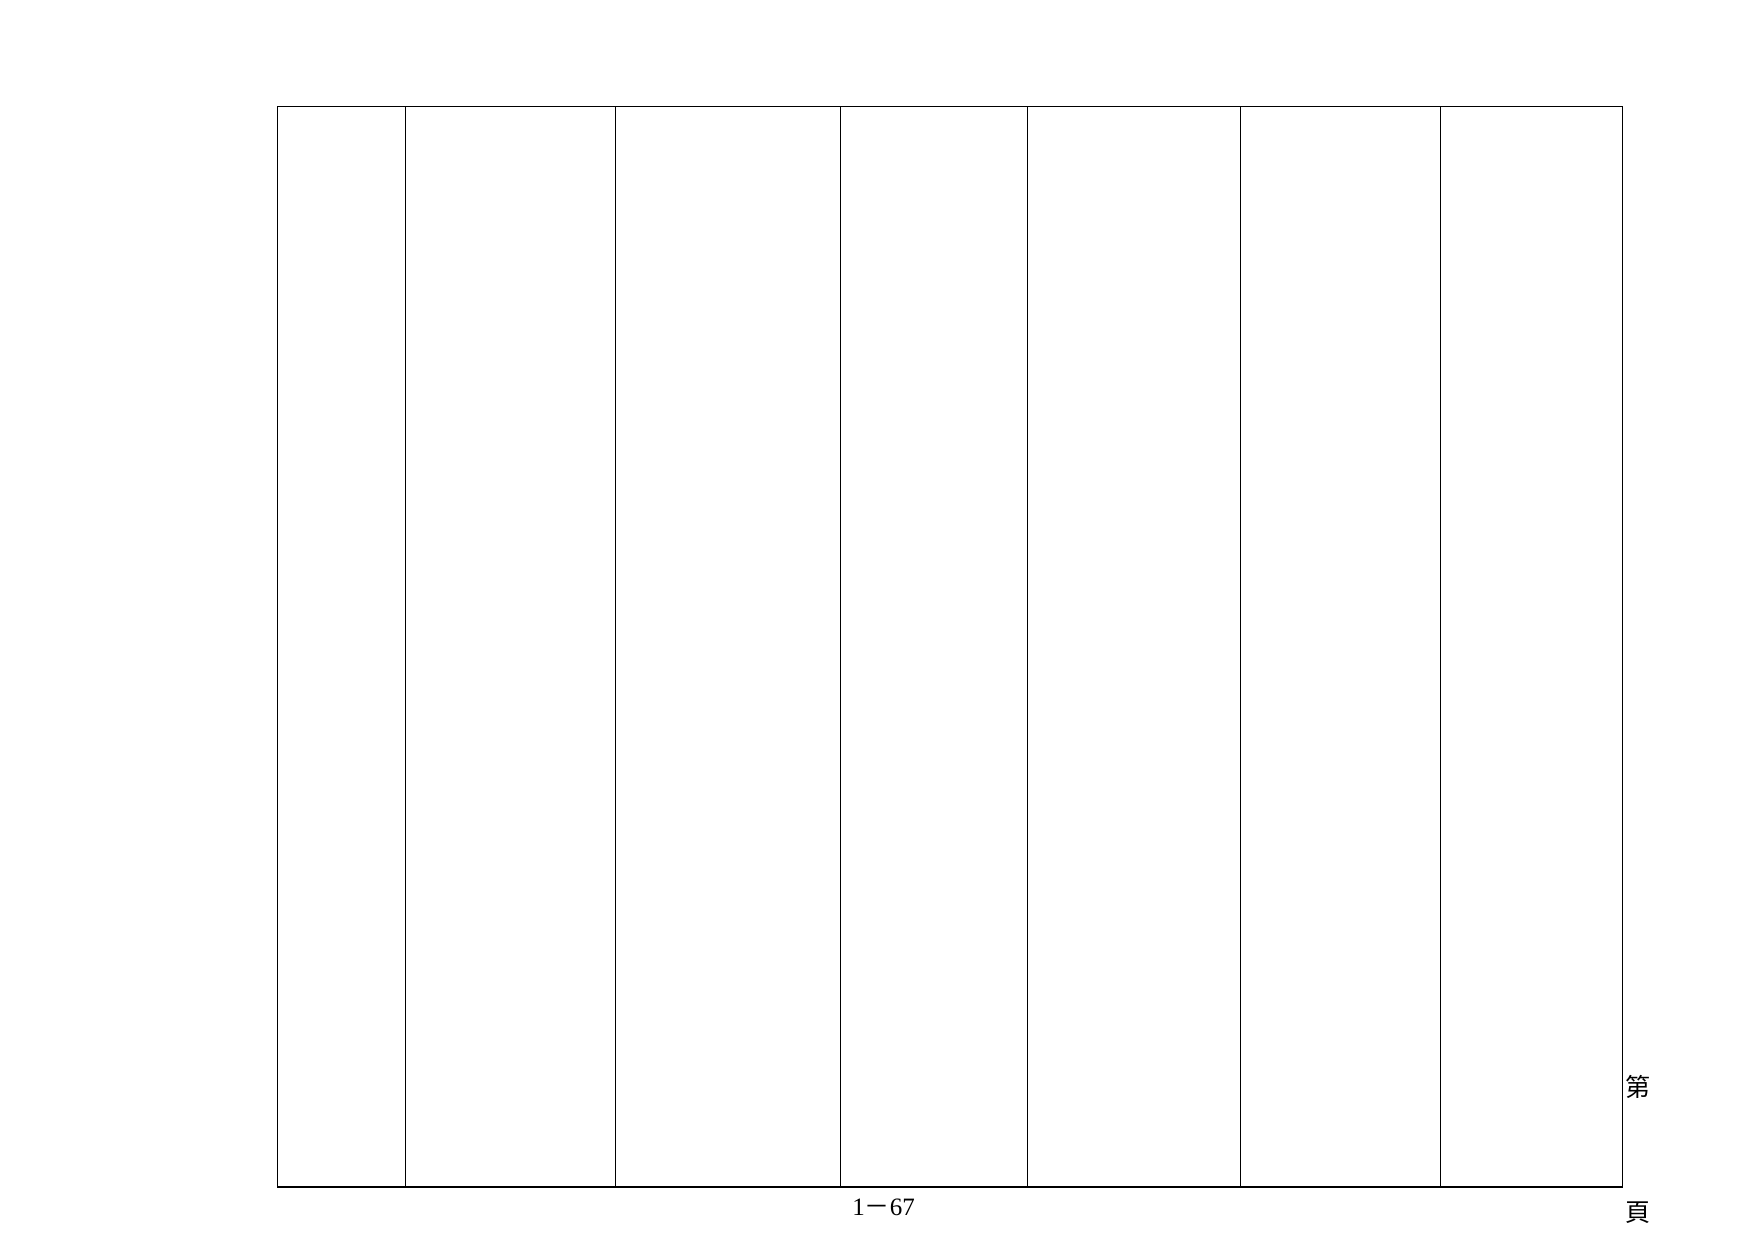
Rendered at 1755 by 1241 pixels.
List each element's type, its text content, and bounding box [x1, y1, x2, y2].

table_header 第 頁 [1623, 106, 1669, 1186]
table_cell [1241, 107, 1440, 1186]
table_cell [841, 107, 1027, 1186]
table_cell [616, 107, 840, 1186]
table_cell [278, 107, 405, 1186]
table_cell [1441, 107, 1622, 1186]
table_cell [406, 107, 615, 1186]
table_cell [1028, 107, 1240, 1186]
